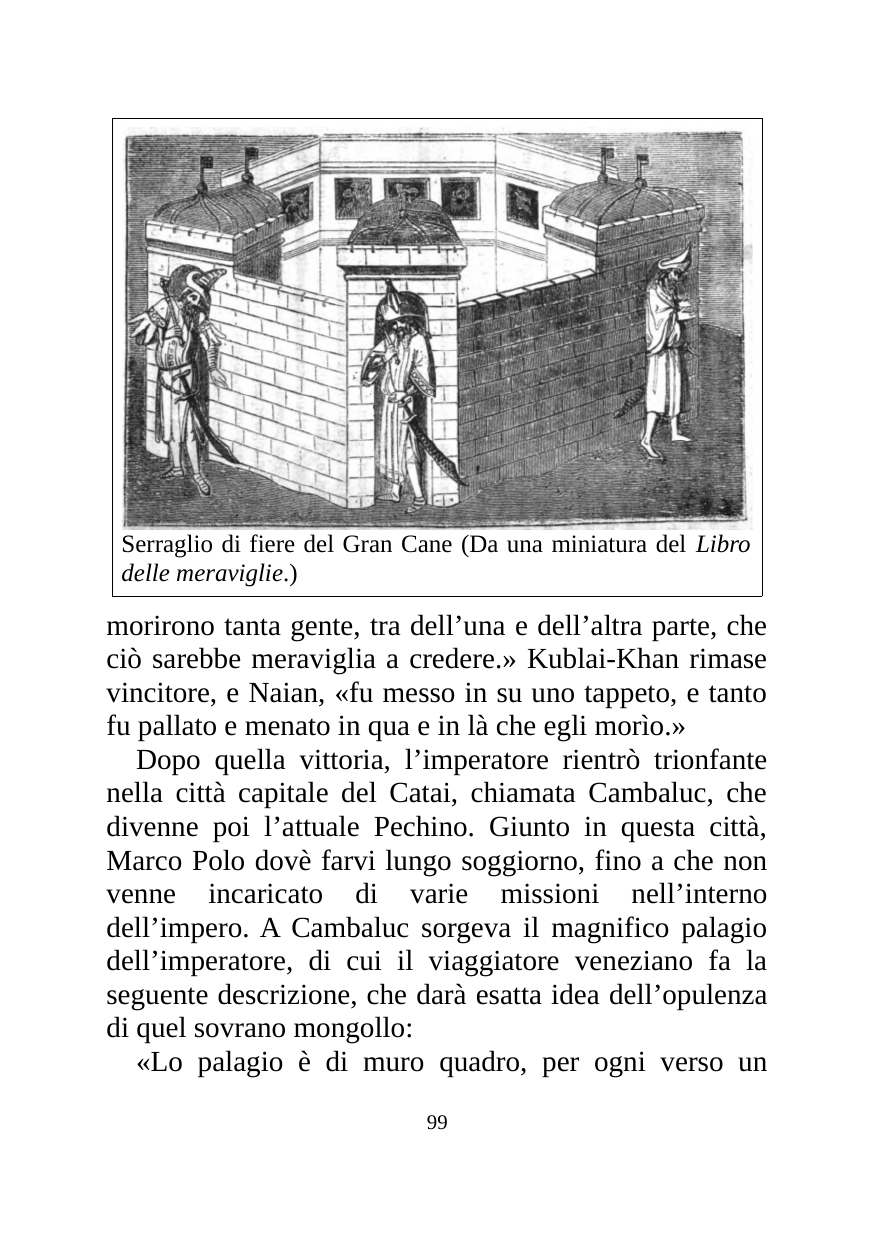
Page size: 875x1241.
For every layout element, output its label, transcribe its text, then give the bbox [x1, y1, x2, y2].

text Serraglio di fiere del Gran Cane (Da una miniatura del Libro delle meraviglie.) [121, 530, 753, 587]
text «Lo palagio è di muro quadro, per ogni verso un [106, 1044, 768, 1077]
text morirono tanta gente, tra dell’una e dell’altra parte, che ciò sarebbe meraviglia a credere.» Kublai-Khan rimase vincitore, e Naian, «fu messo in su uno tappeto, e tanto fu pallato e menato in qua e in là che egli morìo.» [106, 106, 768, 742]
picture [121, 127, 753, 530]
text Dopo quella vittoria, l’imperatore rientrò trionfante nella città capitale del Catai, chiamata Cambaluc, che divenne poi l’attuale Pechino. Giunto in questa città, Marco Polo dovè farvi lungo soggiorno, fino a che non venne incaricato di varie missioni nell’interno dell’impero. A Cambaluc sorgeva il magnifico palagio dell’imperatore, di cui il viaggiatore veneziano fa la seguente descrizione, che darà esatta idea dell’opulenza di quel sovrano mongollo: [106, 742, 768, 1044]
